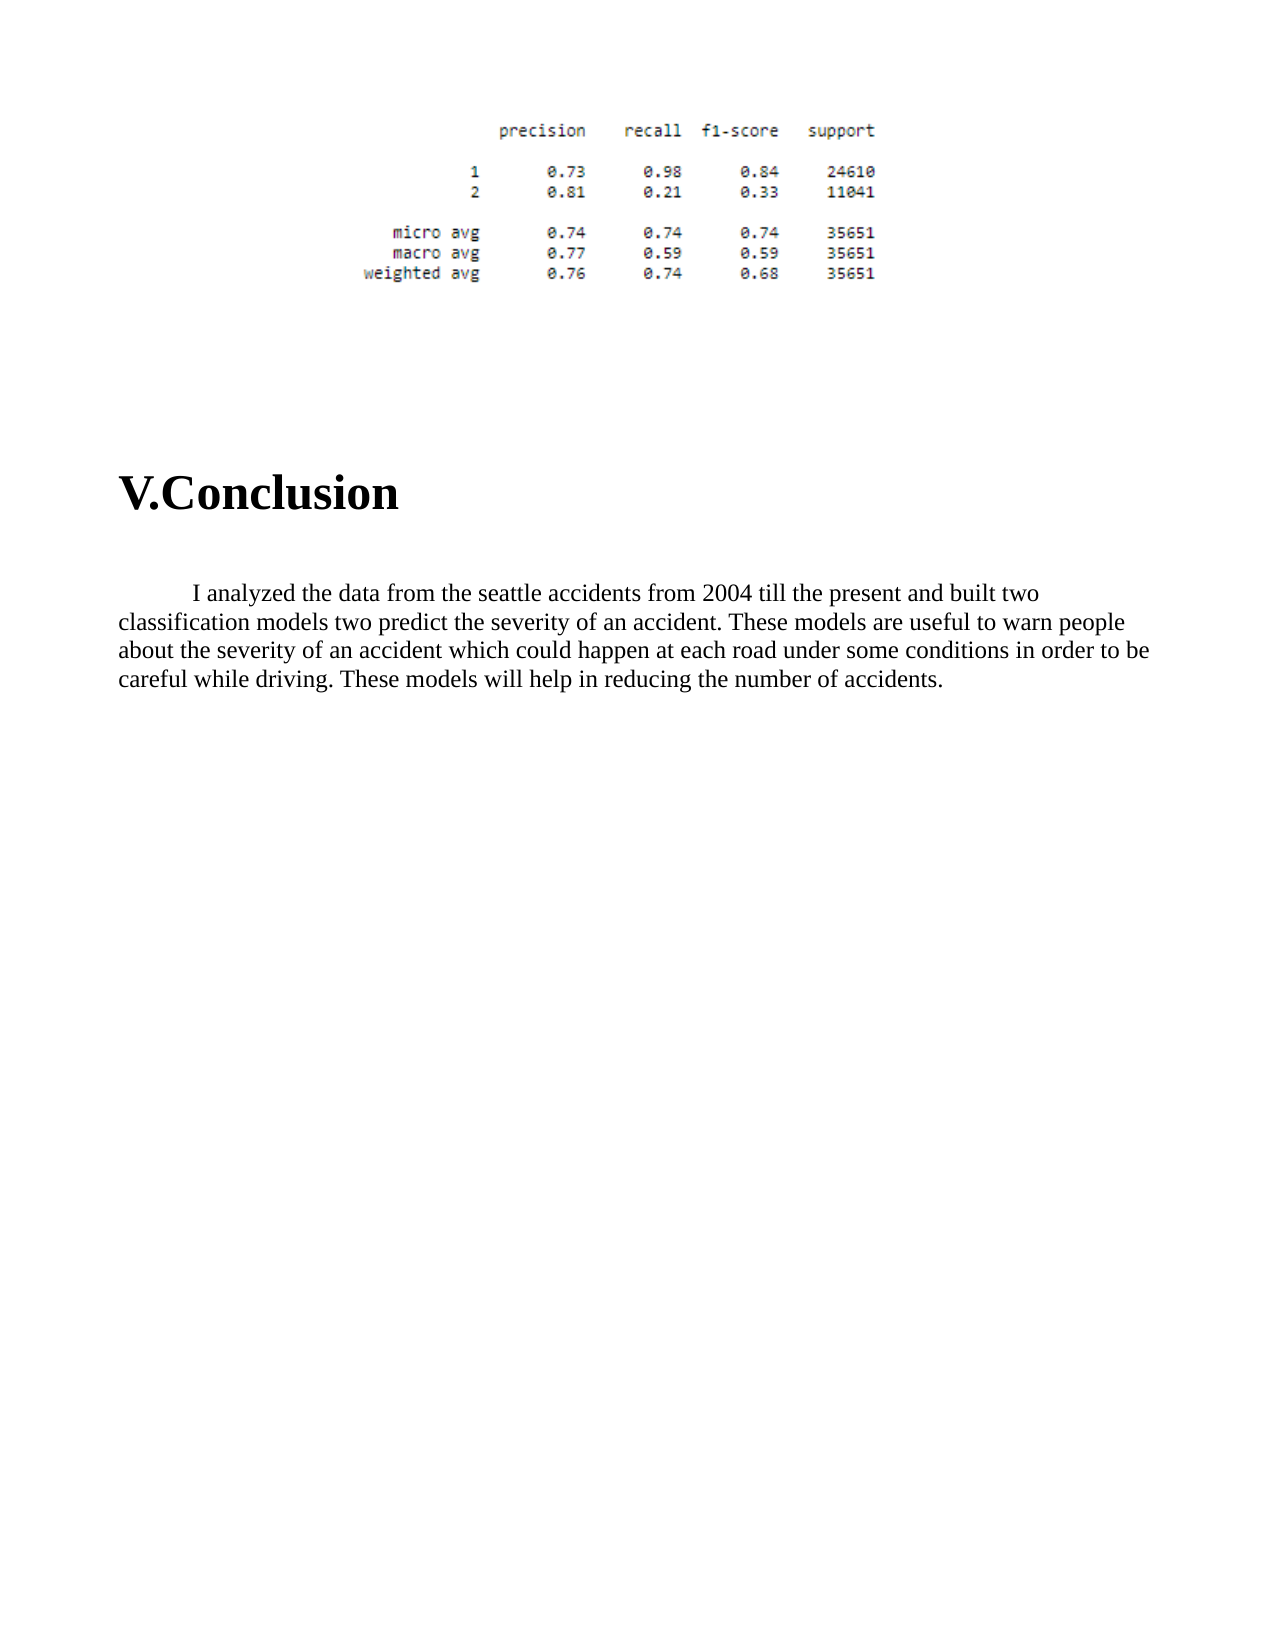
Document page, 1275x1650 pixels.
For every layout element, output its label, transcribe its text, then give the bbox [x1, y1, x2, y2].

text I analyzed the data from the seattle accidents from 2004 till the present and built two classification models two predict the severity of an accident. These models are useful to warn people about the severity of an accident which could happen at each road under some conditions in order to be careful while driving. These models will help in reducing the number of accidents. [118, 578, 1157, 693]
picture [347, 118, 928, 301]
text V.Conclusion [118, 463, 1157, 521]
